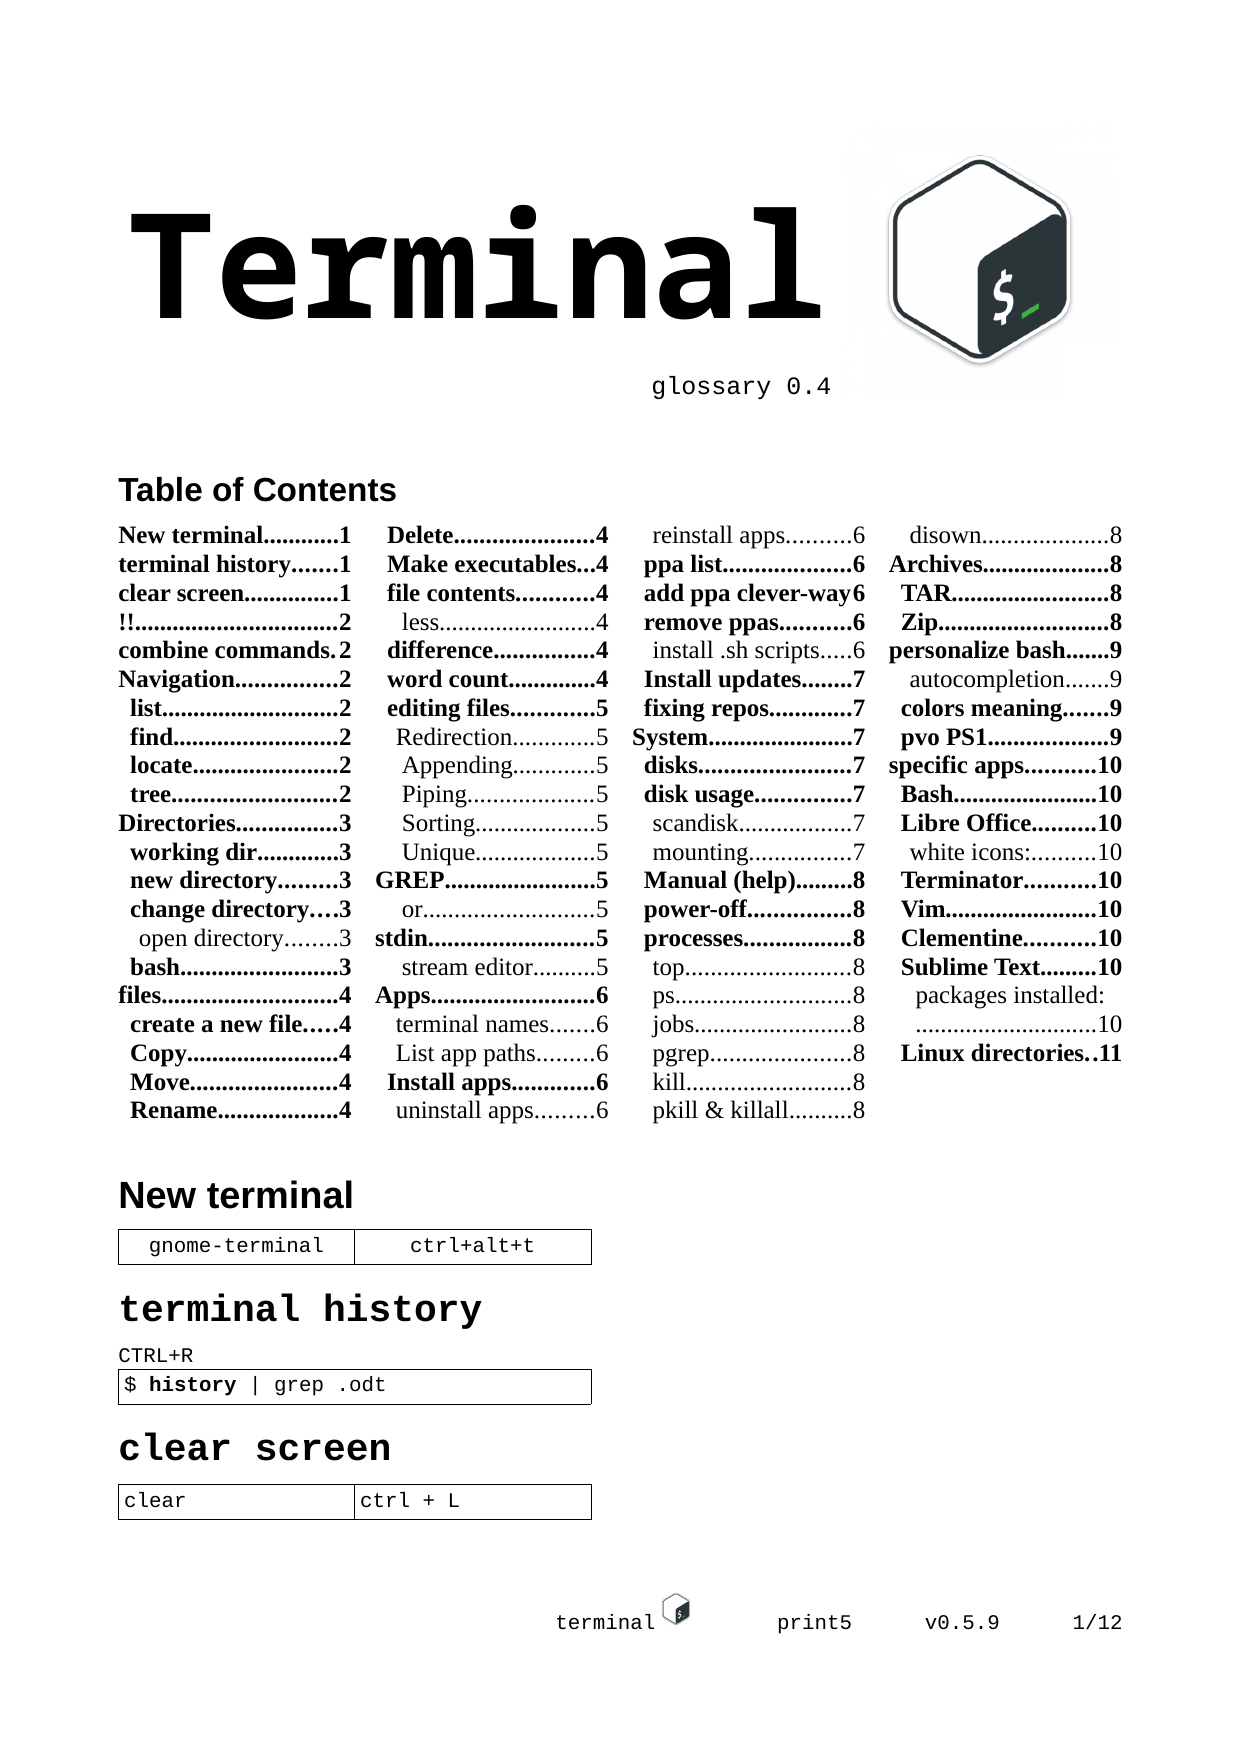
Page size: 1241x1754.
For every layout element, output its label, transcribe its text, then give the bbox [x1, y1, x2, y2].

text fixing repos 7 [644, 693, 865, 722]
text stream editor 5 [402, 952, 608, 981]
subtitle terminal history [118, 1289, 591, 1332]
text disk usage 7 [644, 779, 865, 808]
text list 2 [130, 693, 351, 722]
text editing files 5 [387, 693, 608, 722]
table_header [837, 118, 1123, 421]
text disks 7 [644, 751, 865, 779]
text Libre Office 10 [901, 808, 1122, 837]
text files 4 [118, 981, 351, 1009]
table_header clear [119, 1485, 354, 1519]
text word count 4 [387, 664, 608, 693]
text Make executables 4 [387, 549, 608, 578]
text file contents 4 [387, 578, 608, 607]
text Archives 8 [889, 549, 1122, 578]
text Unique 5 [402, 837, 608, 866]
text white icons: 10 [909, 837, 1122, 866]
text Terminator 10 [901, 866, 1122, 894]
text find 2 [130, 722, 351, 751]
text pkill & killall 8 [652, 1096, 865, 1124]
text pvo PS1 9 [901, 722, 1122, 751]
text uninstall apps 6 [396, 1096, 608, 1124]
text personalize bash 9 [889, 636, 1122, 664]
table_header gnome-terminal [119, 1230, 354, 1264]
text disown 8 [909, 521, 1122, 549]
text Manual (help) 8 [644, 866, 865, 894]
text terminal names 6 [396, 1009, 608, 1038]
text or 5 [402, 894, 608, 923]
text CTRL+R [118, 1345, 591, 1368]
text kill 8 [652, 1067, 865, 1096]
text open directory 3 [139, 923, 351, 952]
text clear screen 1 [118, 578, 351, 607]
table_header ctrl+alt+t [355, 1230, 591, 1264]
text System 7 [632, 722, 865, 751]
text create a new file 4 [130, 1009, 351, 1038]
text less 4 [402, 607, 608, 636]
text Redirection 5 [396, 722, 608, 751]
text Linux directories 11 [901, 1038, 1122, 1067]
text Sublime Text 10 [901, 952, 1122, 981]
subtitle New terminal [118, 1173, 591, 1217]
text ppa list 6 [644, 549, 865, 578]
text terminal history 1 [118, 549, 351, 578]
text scandisk 7 [652, 808, 865, 837]
text Apps 6 [375, 981, 608, 1009]
text jobs 8 [652, 1009, 865, 1038]
text Rename 4 [130, 1096, 351, 1124]
text GREP 5 [375, 866, 608, 894]
text pgrep 8 [652, 1038, 865, 1067]
text New terminal 1 [118, 521, 351, 549]
picture [655, 1588, 697, 1630]
text Piping 5 [402, 779, 608, 808]
text ps 8 [652, 981, 865, 1009]
text !! 2 [118, 607, 351, 636]
text Delete 4 [387, 521, 608, 549]
text colors meaning 9 [901, 693, 1122, 722]
text Bash 10 [901, 779, 1122, 808]
text Install apps 6 [387, 1067, 608, 1096]
subtitle clear screen [118, 1429, 591, 1472]
text reinstall apps 6 [652, 521, 865, 549]
text Vim 10 [901, 894, 1122, 923]
table_header $ history | grep .odt [119, 1370, 591, 1404]
table_header Terminal glossary 0.4 [118, 118, 837, 421]
text power-off 8 [644, 894, 865, 923]
text Copy 4 [130, 1038, 351, 1067]
text top 8 [652, 952, 865, 981]
text working dir 3 [130, 837, 351, 866]
text Appending 5 [402, 751, 608, 779]
text difference 4 [387, 636, 608, 664]
text stdin 5 [375, 923, 608, 952]
text bash 3 [130, 952, 351, 981]
text mounting 7 [652, 837, 865, 866]
picture [842, 123, 1117, 399]
text autocompletion 9 [909, 664, 1122, 693]
table_header ctrl + L [355, 1485, 591, 1519]
text Navigation 2 [118, 664, 351, 693]
text new directory 3 [130, 866, 351, 894]
text Sorting 5 [402, 808, 608, 837]
text locate 2 [130, 751, 351, 779]
text Clementine 10 [901, 923, 1122, 952]
text List app paths 6 [396, 1038, 608, 1067]
text Zip 8 [901, 607, 1122, 636]
text combine commands 2 [118, 636, 351, 664]
text Install updates 7 [644, 664, 865, 693]
text add ppa clever-way 6 [644, 578, 865, 607]
text processes 8 [644, 923, 865, 952]
text install .sh scripts 6 [652, 636, 865, 664]
text Move 4 [130, 1067, 351, 1096]
text specific apps 10 [889, 751, 1122, 779]
text Directories 3 [118, 808, 351, 837]
text packages installed: 10 [915, 981, 1122, 1038]
text remove ppas 6 [644, 607, 865, 636]
text TAR 8 [901, 578, 1122, 607]
text change directory 3 [130, 894, 351, 923]
subtitle Table of Contents [118, 469, 1122, 508]
text tree 2 [130, 779, 351, 808]
